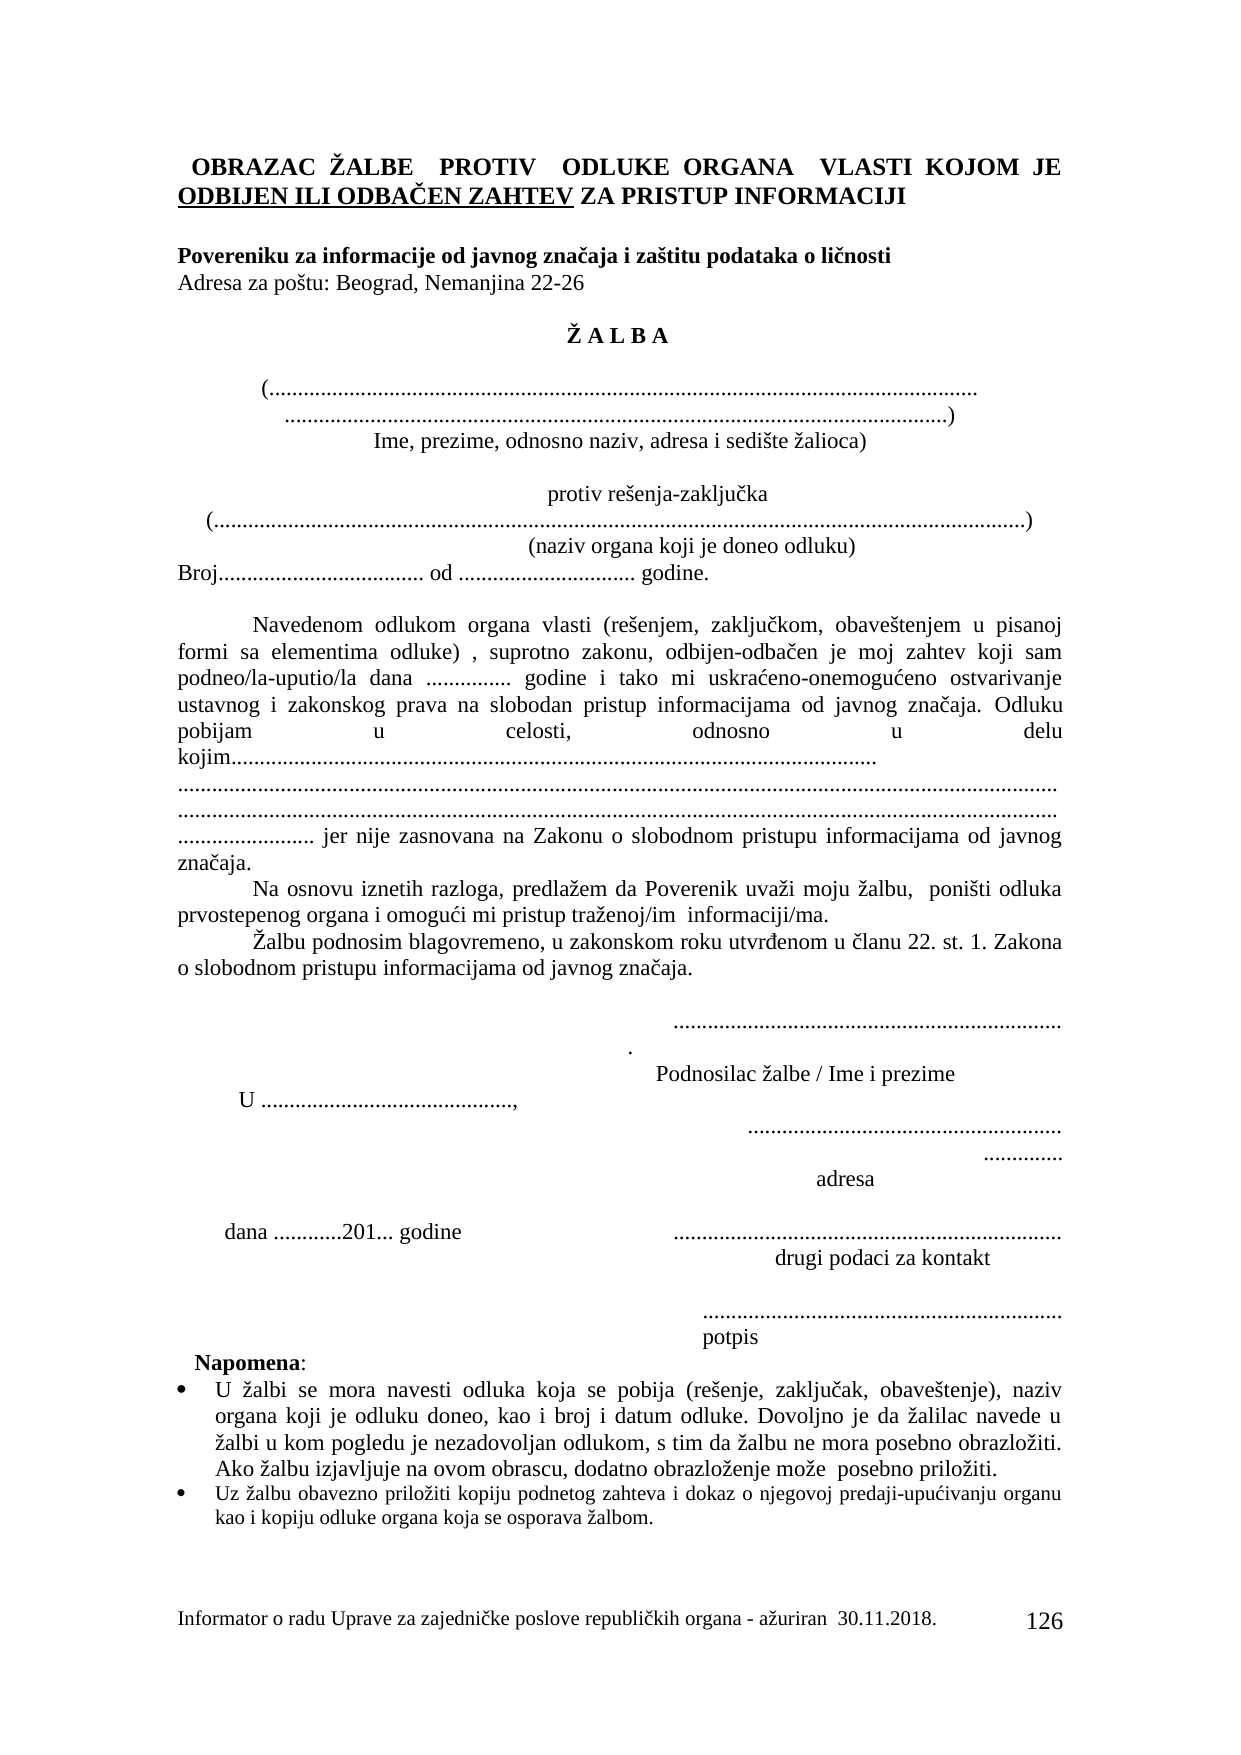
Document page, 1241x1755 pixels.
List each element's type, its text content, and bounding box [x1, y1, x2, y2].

text Žalbu podnosim blagovremeno, u zakonskom roku utvrđenom u članu 22. st. 1. Zakona o slobodnom pristupu informacijama od javnog značaja. [177, 928, 1063, 981]
text ..................................................................... [627, 1007, 1063, 1059]
list U žalbi se mora navesti odluka koja se pobija (rešenje, zaklјučak, obaveštenje), naziv organa koji je odluku doneo, kao i broj i datum odluke. Dovolјno je da žalilac navede u žalbi u kom pogledu je nezadovolјan odlukom, s tim da žalbu ne mora posebno obrazložiti. Ako žalbu izjavlјuje na ovom obrascu, dodatno obrazloženje može posebno priložiti. [177, 1376, 1063, 1481]
text Ž A L B A [177, 322, 1063, 348]
text drugi podaci za kontakt [702, 1244, 1063, 1270]
text Navedenom odlukom organa vlasti (rešenjem, zaklјučkom, obaveštenjem u pisanoj formi sa elementima odluke) , suprotno zakonu, odbijen-odbačen je moj zahtev koji sam podneo/la-uputio/la dana ............... godine i tako mi uskraćeno-onemogućeno ostvarivanje ustavnog i zakonskog prava na slobodan pristup informacijama od javnog značaja. Odluku pobijam u celosti, odnosno u delu kojim................................................................................................................. [177, 612, 1063, 770]
text protiv rešenja-zaklјučka (..............................................................................................................................................) [177, 480, 1063, 532]
text (naziv organa koji je doneo odluku) [177, 532, 1063, 559]
text Broj.................................... od ............................... godine. [177, 559, 1063, 585]
text Napomena: [177, 1349, 1063, 1376]
text Povereniku za informacije od javnog značaja i zaštitu podataka o ličnosti [177, 243, 1063, 269]
list Uz žalbu obavezno priložiti kopiju podnetog zahteva i dokaz o njegovoj predaji-upućivanju organu kao i kopiju odluke organa koja se osporava žalbom. [177, 1481, 1063, 1529]
text ............................................................................................................................................................................................................................................................................................................................................ jer nije zasnovana na Zakonu o slobodnom pristupu informacijama od javnog značaja. [177, 770, 1063, 875]
text (............................................................................................................................ [177, 374, 1063, 401]
text ............................................................... potpis [702, 1297, 1063, 1349]
text dana ............201... godine .................................................................... [177, 1218, 1063, 1244]
text Na osnovu iznetih razloga, predlažem da Poverenik uvaži moju žalbu, poništi odluka prvostepenog organa i omogući mi pristup traženoj/im informaciji/ma. [177, 875, 1063, 928]
text Podnosilac žalbe / Ime i prezime [627, 1059, 1063, 1086]
text Ime, prezime, odnosno naziv, adresa i sedište žalioca) [177, 427, 1063, 453]
text U ............................................, ..................................................................... [177, 1086, 1063, 1165]
text Adresa za poštu: Beograd, Nemanjina 22-26 [177, 269, 1063, 295]
subtitle OBRAZAC ŽALBE PROTIV ODLUKE ORGANA VLASTI KOJOM JE ODBIJEN ILI ODBAČEN ZAHTEV ZA PRISTUP INFORMACIJI [177, 148, 1063, 210]
text adresa [177, 1165, 1063, 1191]
text ....................................................................................................................) [177, 401, 1063, 427]
